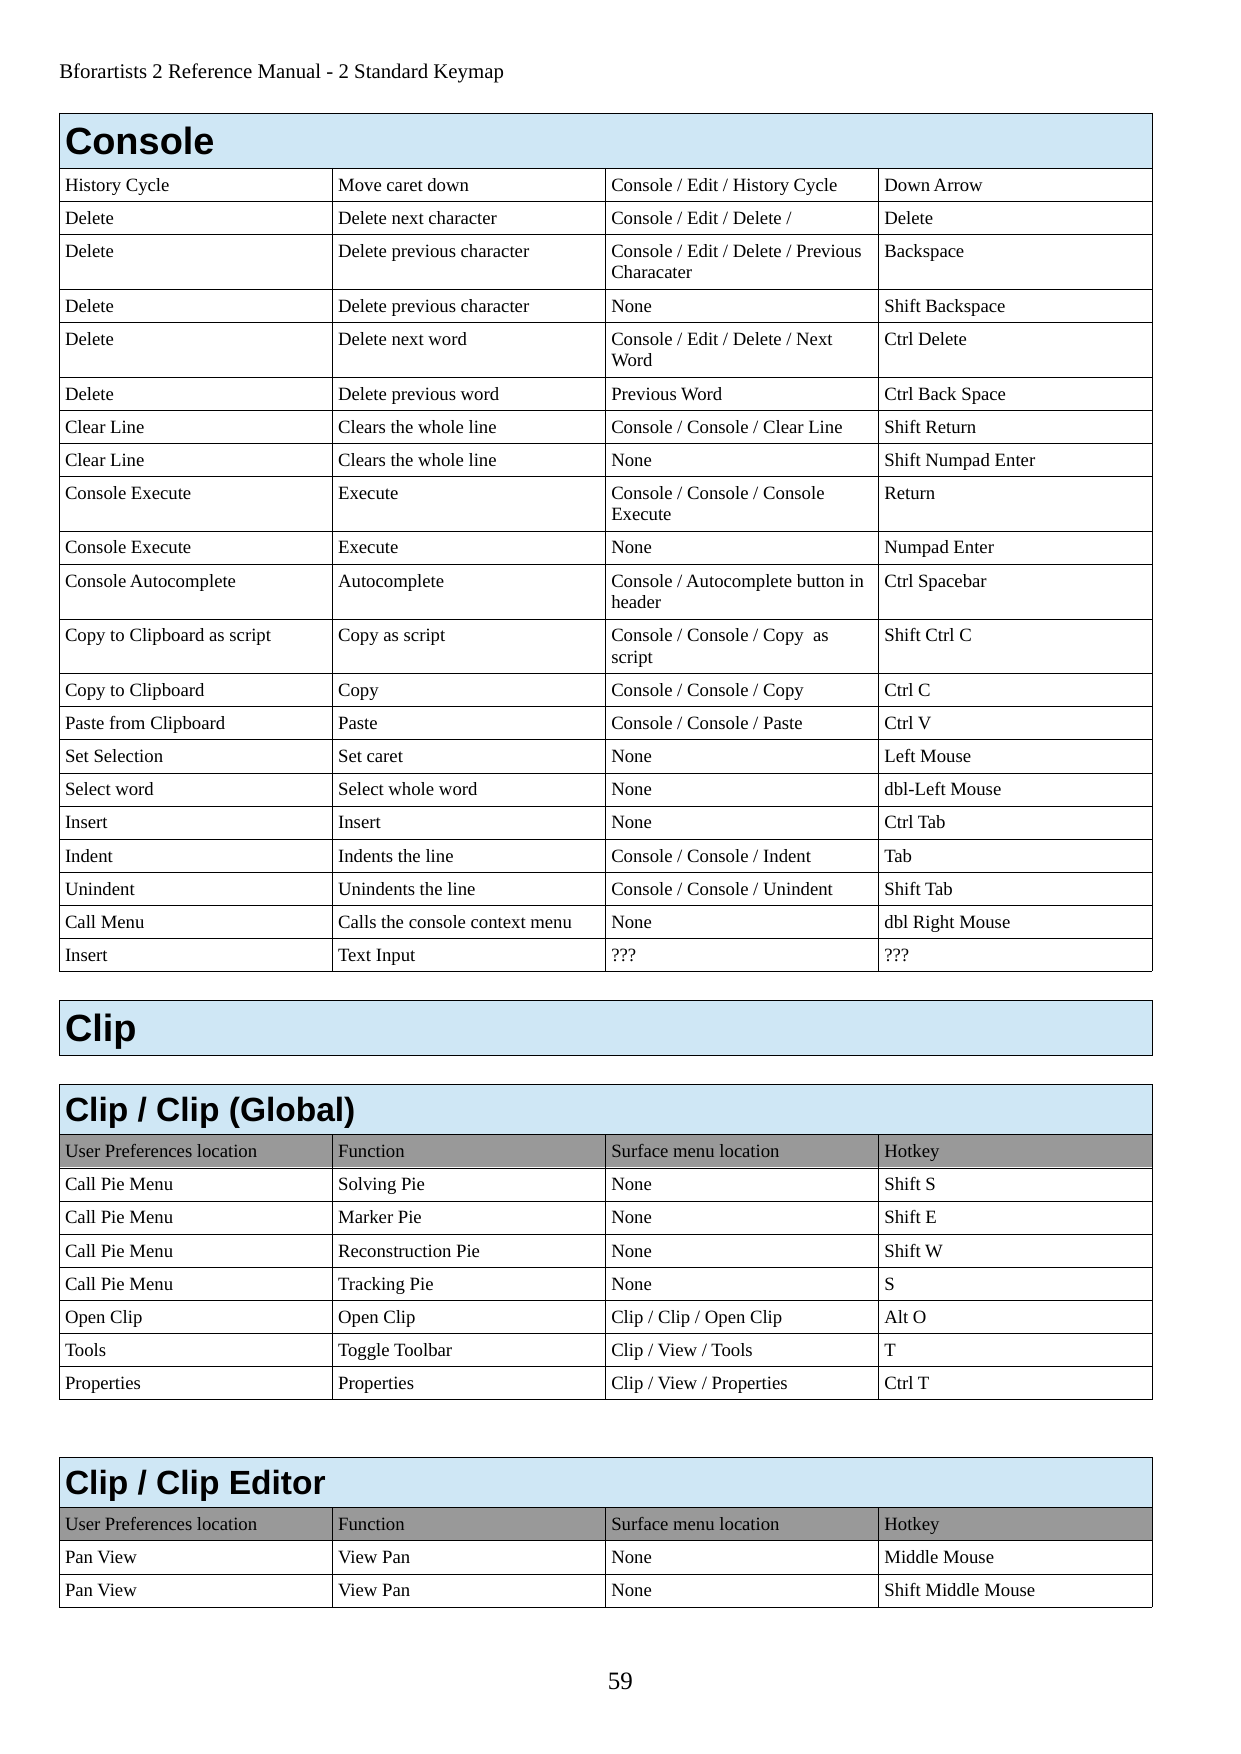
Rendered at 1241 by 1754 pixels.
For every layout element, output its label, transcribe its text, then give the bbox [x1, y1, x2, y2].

table_cell Ctrl Tab [879, 807, 1152, 839]
table_cell Shift Return [879, 411, 1152, 443]
table_cell Surface menu location [606, 1135, 878, 1167]
table_cell Insert [60, 807, 332, 839]
table_cell Console / Edit / Delete / Previous Characater [606, 235, 878, 289]
table_cell Delete previous word [333, 378, 605, 410]
table_cell None [606, 740, 878, 772]
table_cell Call Pie Menu [60, 1268, 332, 1300]
table_cell Hotkey [879, 1135, 1152, 1167]
table_cell Calls the console context menu [333, 906, 605, 938]
table_cell Paste [333, 707, 605, 739]
table_cell Clip / Clip / Open Clip [606, 1301, 878, 1333]
table_cell None [606, 1575, 878, 1607]
table_cell Clip / View / Properties [606, 1367, 878, 1399]
table_cell S [879, 1268, 1152, 1300]
table_cell T [879, 1334, 1152, 1366]
table_cell Down Arrow [879, 169, 1152, 201]
table_cell Toggle Toolbar [333, 1334, 605, 1366]
table_header Clip / Clip (Global) [60, 1085, 1152, 1134]
table_cell Insert [60, 939, 332, 971]
table_cell Call Pie Menu [60, 1202, 332, 1234]
table_cell Delete [60, 323, 332, 377]
table_cell None [606, 444, 878, 476]
table_cell Console Execute [60, 477, 332, 531]
table_cell Console / Edit / History Cycle [606, 169, 878, 201]
table_cell Paste from Clipboard [60, 707, 332, 739]
table_cell Marker Pie [333, 1202, 605, 1234]
table_cell dbl Right Mouse [879, 906, 1152, 938]
table_cell Shift Ctrl C [879, 620, 1152, 673]
table_cell Pan View [60, 1541, 332, 1573]
table_cell Call Pie Menu [60, 1235, 332, 1267]
table_cell Clear Line [60, 411, 332, 443]
table_cell Function [333, 1508, 605, 1540]
table_cell Copy to Clipboard [60, 674, 332, 706]
table_cell Set Selection [60, 740, 332, 772]
table_cell Copy to Clipboard as script [60, 620, 332, 673]
table_cell Clears the whole line [333, 411, 605, 443]
table_cell Copy [333, 674, 605, 706]
table_cell Tools [60, 1334, 332, 1366]
table_cell None [606, 1235, 878, 1267]
table_cell Clear Line [60, 444, 332, 476]
table_cell Indent [60, 840, 332, 872]
table_cell None [606, 290, 878, 322]
table_cell Solving Pie [333, 1169, 605, 1201]
table_header Clip / Clip Editor [60, 1458, 1152, 1507]
table_cell Shift Tab [879, 873, 1152, 905]
table_cell View Pan [333, 1541, 605, 1573]
table_cell Execute [333, 477, 605, 531]
table_cell None [606, 1541, 878, 1573]
table_cell Delete [60, 235, 332, 289]
table_cell Unindents the line [333, 873, 605, 905]
table_cell Console / Edit / Delete / [606, 202, 878, 234]
table_cell Console / Console / Console Execute [606, 477, 878, 531]
table_cell Shift Middle Mouse [879, 1575, 1152, 1607]
table_cell Alt O [879, 1301, 1152, 1333]
table_cell User Preferences location [60, 1508, 332, 1540]
table_cell Ctrl V [879, 707, 1152, 739]
table_cell Clip / View / Tools [606, 1334, 878, 1366]
table_cell Ctrl T [879, 1367, 1152, 1399]
table_cell Delete previous character [333, 235, 605, 289]
table_cell Shift Numpad Enter [879, 444, 1152, 476]
table_cell Delete [60, 378, 332, 410]
table_cell Select word [60, 774, 332, 806]
table_cell Set caret [333, 740, 605, 772]
table_cell Move caret down [333, 169, 605, 201]
table_cell Hotkey [879, 1508, 1152, 1540]
table_cell Select whole word [333, 774, 605, 806]
table_cell Execute [333, 532, 605, 564]
table_cell None [606, 906, 878, 938]
table_cell Tracking Pie [333, 1268, 605, 1300]
table_cell Properties [60, 1367, 332, 1399]
table_cell Function [333, 1135, 605, 1167]
table_cell Delete [879, 202, 1152, 234]
table_cell Surface menu location [606, 1508, 878, 1540]
table_cell Properties [333, 1367, 605, 1399]
table_cell Call Menu [60, 906, 332, 938]
table_cell Open Clip [60, 1301, 332, 1333]
table_cell Reconstruction Pie [333, 1235, 605, 1267]
table_cell Delete next character [333, 202, 605, 234]
table_cell History Cycle [60, 169, 332, 201]
table_cell Console / Autocomplete button in header [606, 565, 878, 618]
table_cell View Pan [333, 1575, 605, 1607]
table_cell Autocomplete [333, 565, 605, 618]
table_cell None [606, 807, 878, 839]
table_cell Tab [879, 840, 1152, 872]
table_cell Console / Edit / Delete / Next Word [606, 323, 878, 377]
table_cell Console / Console / Copy as script [606, 620, 878, 673]
table_cell dbl-Left Mouse [879, 774, 1152, 806]
table_cell Console / Console / Paste [606, 707, 878, 739]
table_cell Shift Backspace [879, 290, 1152, 322]
table_cell Delete [60, 290, 332, 322]
table_cell Shift W [879, 1235, 1152, 1267]
table_cell Delete next word [333, 323, 605, 377]
table_cell Previous Word [606, 378, 878, 410]
table_cell Delete previous character [333, 290, 605, 322]
table_header Console [60, 114, 1152, 168]
table_cell Ctrl Delete [879, 323, 1152, 377]
table_cell Ctrl Spacebar [879, 565, 1152, 618]
table_cell Pan View [60, 1575, 332, 1607]
table_cell Call Pie Menu [60, 1169, 332, 1201]
table_cell Console / Console / Unindent [606, 873, 878, 905]
table_cell Ctrl Back Space [879, 378, 1152, 410]
table_cell ??? [606, 939, 878, 971]
table_cell Backspace [879, 235, 1152, 289]
table_cell Shift E [879, 1202, 1152, 1234]
table_cell None [606, 774, 878, 806]
table_cell None [606, 1169, 878, 1201]
table_cell Shift S [879, 1169, 1152, 1201]
table_cell None [606, 532, 878, 564]
table_cell Unindent [60, 873, 332, 905]
table_cell Return [879, 477, 1152, 531]
table_cell Left Mouse [879, 740, 1152, 772]
table_cell Ctrl C [879, 674, 1152, 706]
table_cell Middle Mouse [879, 1541, 1152, 1573]
table_cell Open Clip [333, 1301, 605, 1333]
table_cell Insert [333, 807, 605, 839]
table_cell Indents the line [333, 840, 605, 872]
table_cell ??? [879, 939, 1152, 971]
table_cell Text Input [333, 939, 605, 971]
table_cell Copy as script [333, 620, 605, 673]
table_cell Console / Console / Copy [606, 674, 878, 706]
table_cell User Preferences location [60, 1135, 332, 1167]
table_cell Numpad Enter [879, 532, 1152, 564]
table_cell None [606, 1202, 878, 1234]
table_cell Console / Console / Clear Line [606, 411, 878, 443]
table_cell Delete [60, 202, 332, 234]
table_cell None [606, 1268, 878, 1300]
table_cell Clears the whole line [333, 444, 605, 476]
table_cell Console Execute [60, 532, 332, 564]
table_cell Console / Console / Indent [606, 840, 878, 872]
table_header Clip [60, 1001, 1152, 1055]
table_cell Console Autocomplete [60, 565, 332, 618]
